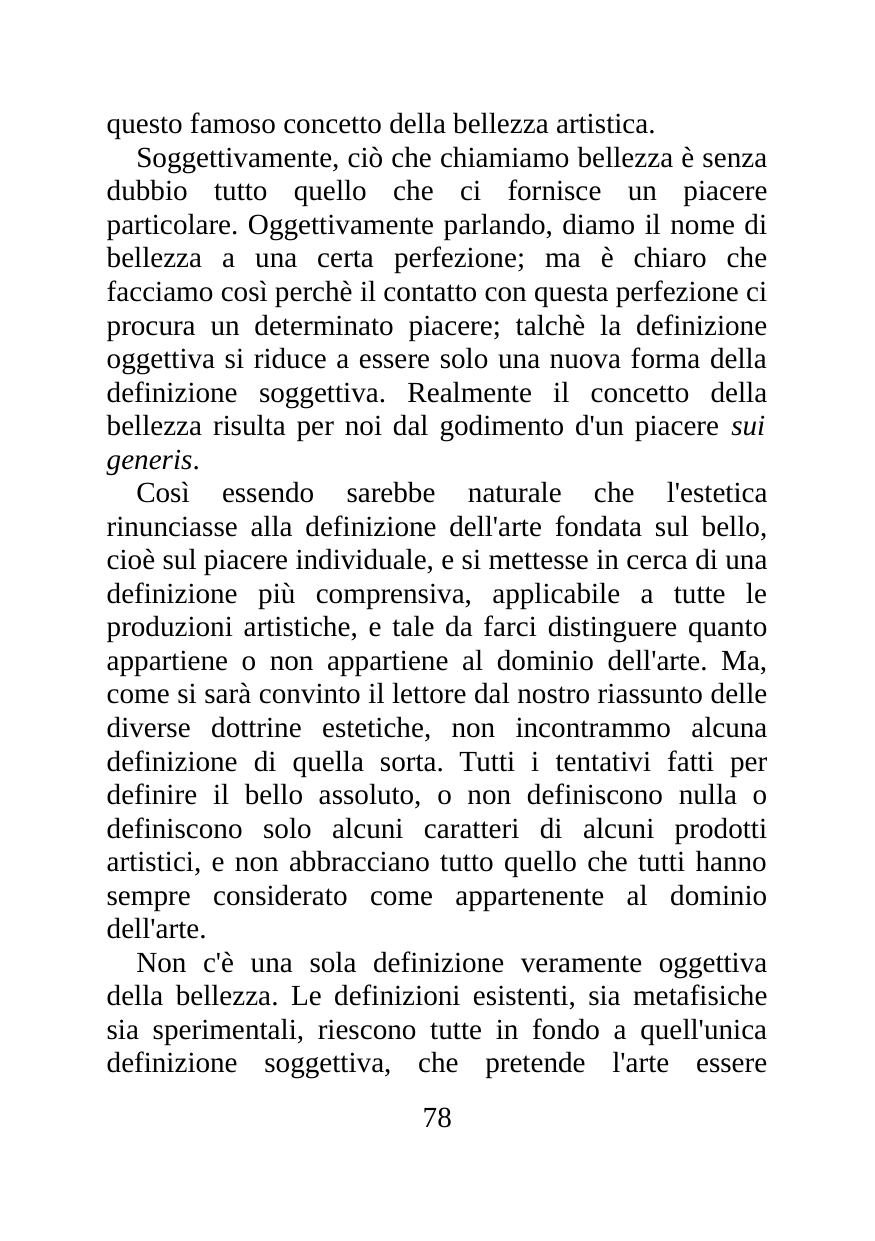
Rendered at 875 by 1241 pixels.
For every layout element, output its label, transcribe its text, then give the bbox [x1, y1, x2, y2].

text Soggettivamente, ciò che chiamiamo bellezza è senza dubbio tutto quello che ci fornisce un piacere particolare. Oggettivamente parlando, diamo il nome di bellezza a una certa perfezione; ma è chiaro che facciamo così perchè il contatto con questa perfezione ci procura un determinato piacere; talchè la definizione oggettiva si riduce a essere solo una nuova forma della definizione soggettiva. Realmente il concetto della bellezza risulta per noi dal godimento d'un piacere sui generis. [106, 140, 768, 475]
text Così essendo sarebbe naturale che l'estetica rinunciasse alla definizione dell'arte fondata sul bello, cioè sul piacere individuale, e si mettesse in cerca di una definizione più comprensiva, applicabile a tutte le produzioni artistiche, e tale da farci distinguere quanto appartiene o non appartiene al dominio dell'arte. Ma, come si sarà convinto il lettore dal nostro riassunto delle diverse dottrine estetiche, non incontrammo alcuna definizione di quella sorta. Tutti i tentativi fatti per definire il bello assoluto, o non definiscono nulla o definiscono solo alcuni caratteri di alcuni prodotti artistici, e non abbracciano tutto quello che tutti hanno sempre considerato come appartenente al dominio dell'arte. [106, 475, 768, 945]
text Non c'è una sola definizione veramente oggettiva della bellezza. Le definizioni esistenti, sia metafisiche sia sperimentali, riescono tutte in fondo a quell'unica definizione soggettiva, che pretende l'arte essere [106, 945, 768, 1079]
text questo famoso concetto della bellezza artistica. [106, 106, 768, 140]
